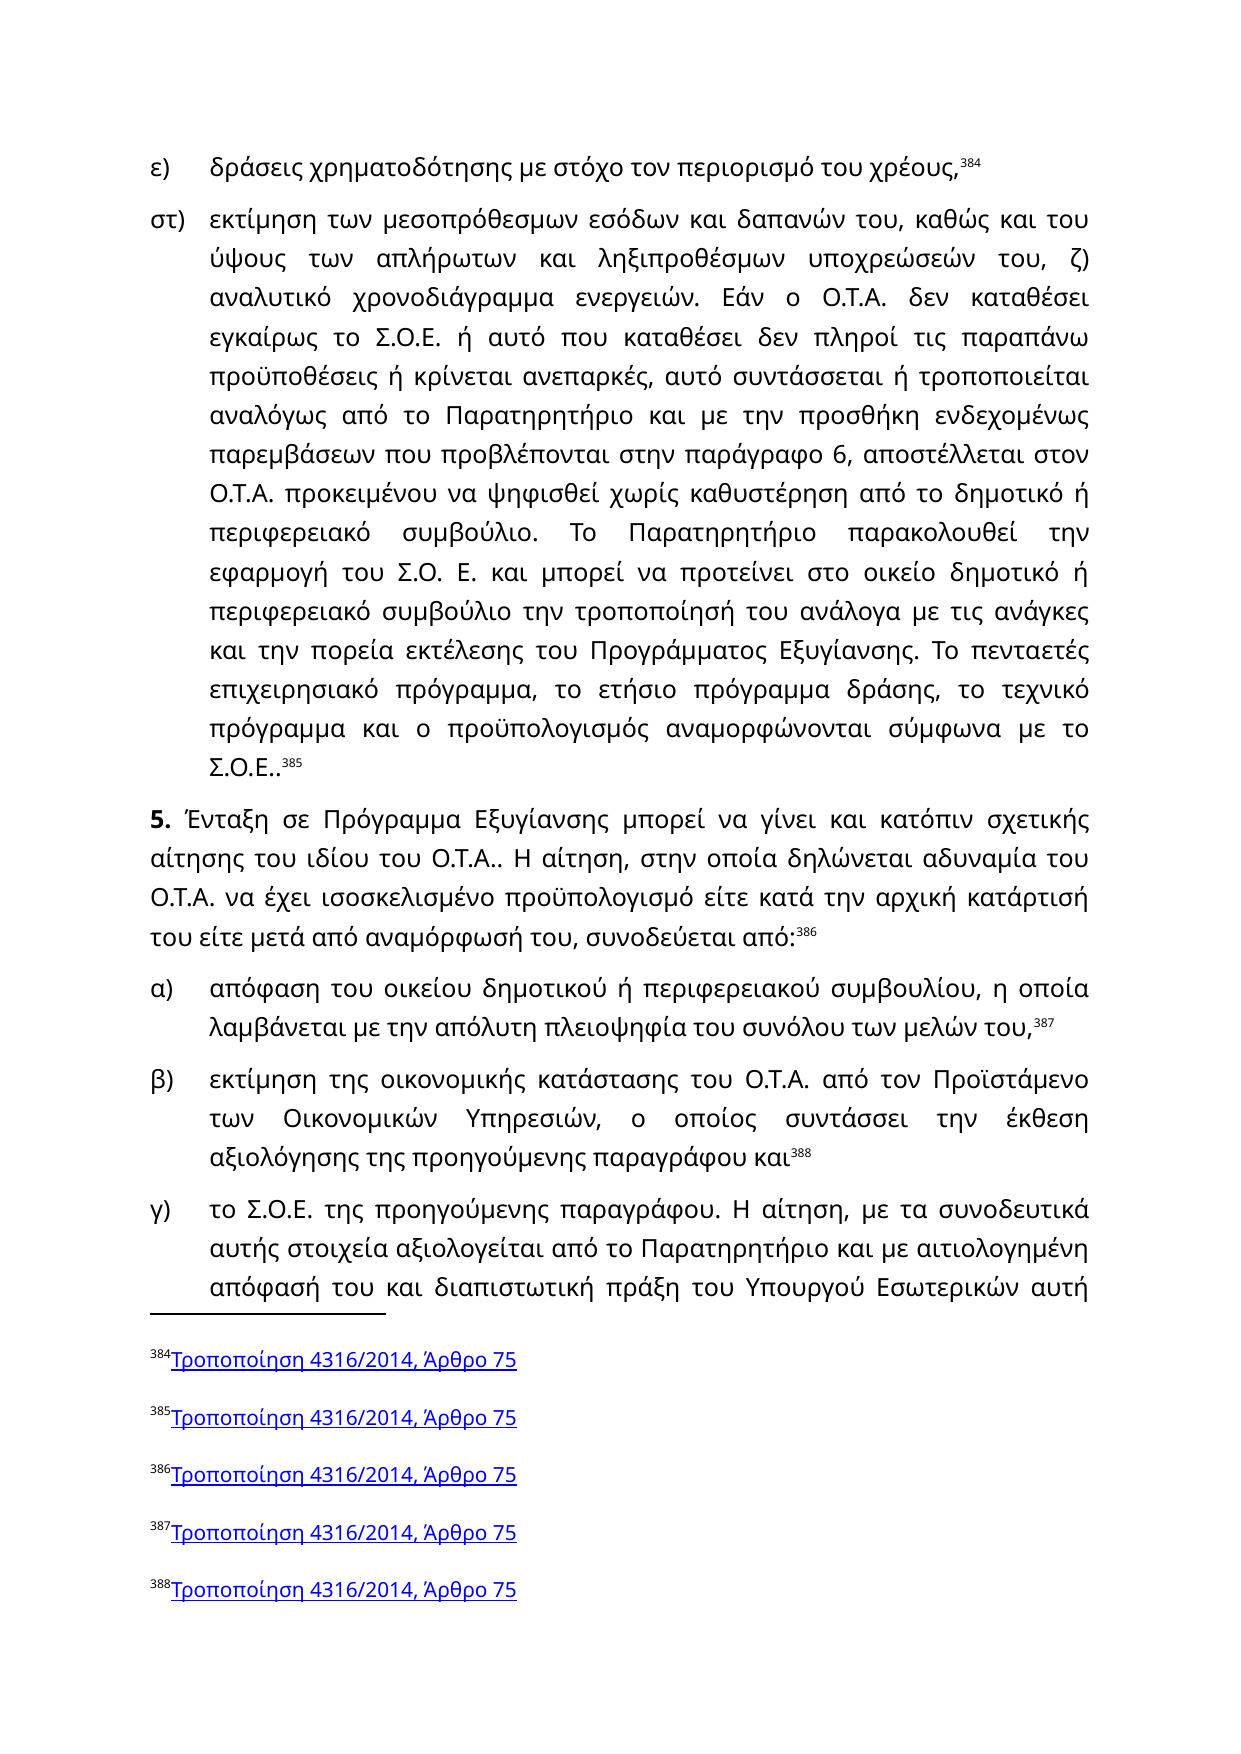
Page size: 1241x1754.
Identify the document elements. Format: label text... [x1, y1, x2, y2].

list γ) το Σ.Ο.Ε. της προηγούμενης παραγράφου. Η αίτηση, με τα συνοδευτικά αυτής στοιχεία αξιολογείται από το Παρατηρητήριο και με αιτιολογημένη απόφασή του και διαπιστωτική πράξη του Υπουργού Εσωτερικών αυτή [150, 1192, 1090, 1304]
list α) απόφαση του οικείου δημοτικού ή περιφερειακού συμβουλίου, η οποία λαμβάνεται με την απόλυτη πλειοψηφία του συνόλου των μελών του, [150, 971, 1090, 1044]
text Τροποποίηση 4316/2014, Άρθρο 75 [150, 1518, 1090, 1546]
text Τροποποίηση 4316/2014, Άρθρο 75 [150, 1460, 1090, 1489]
text 5. Ένταξη σε Πρόγραμμα Εξυγίανσης μπορεί να γίνει και κατόπιν σχετικής αίτησης του ιδίου του Ο.Τ.Α.. Η αίτηση, στην οποία δηλώνεται αδυναμία του Ο.Τ.Α. να έχει ισοσκελισμένο προϋπολογισμό είτε κατά την αρχική κατάρτισή του είτε μετά από αναμόρφωσή του, συνοδεύεται από: [150, 802, 1090, 953]
list στ) εκτίμηση των μεσοπρόθεσμων εσόδων και δαπανών του, καθώς και του ύψους των απλήρωτων και ληξιπροθέσμων υποχρεώσεών του, ζ) αναλυτικό χρονοδιάγραμμα ενεργειών. Εάν ο Ο.Τ.Α. δεν καταθέσει εγκαίρως το Σ.Ο.Ε. ή αυτό που καταθέσει δεν πληροί τις παραπάνω προϋποθέσεις ή κρίνεται ανεπαρκές, αυτό συντάσσεται ή τροποποιείται αναλόγως από το Παρατηρητήριο και με την προσθήκη ενδεχομένως παρεμβάσεων που προβλέπονται στην παράγραφο 6, αποστέλλεται στον Ο.Τ.Α. προκειμένου να ψηφισθεί χωρίς καθυστέρηση από το δημοτικό ή περιφερειακό συμβούλιο. Το Παρατηρητήριο παρακολουθεί την εφαρμογή του Σ.Ο. Ε. και μπορεί να προτείνει στο οικείο δημοτικό ή περιφερειακό συμβούλιο την τροποποίησή του ανάλογα με τις ανάγκες και την πορεία εκτέλεσης του Προγράμματος Εξυγίανσης. Το πενταετές επιχειρησιακό πρόγραμμα, το ετήσιο πρόγραμμα δράσης, το τεχνικό πρόγραμμα και ο προϋπολογισμός αναμορφώνονται σύμφωνα με το Σ.Ο.Ε.. [150, 202, 1090, 784]
text Τροποποίηση 4316/2014, Άρθρο 75 [150, 1576, 1090, 1604]
list ε) δράσεις χρηματοδότησης με στόχο τον περιορισμό του χρέους, [150, 150, 1090, 184]
text Τροποποίηση 4316/2014, Άρθρο 75 [150, 1345, 1090, 1373]
text Τροποποίηση 4316/2014, Άρθρο 75 [150, 1403, 1090, 1431]
list β) εκτίμηση της οικονομικής κατάστασης του Ο.Τ.Α. από τον Προϊστάμενο των Οικονομικών Υπηρεσιών, ο οποίος συντάσσει την έκθεση αξιολόγησης της προηγούμενης παραγράφου και [150, 1062, 1090, 1174]
